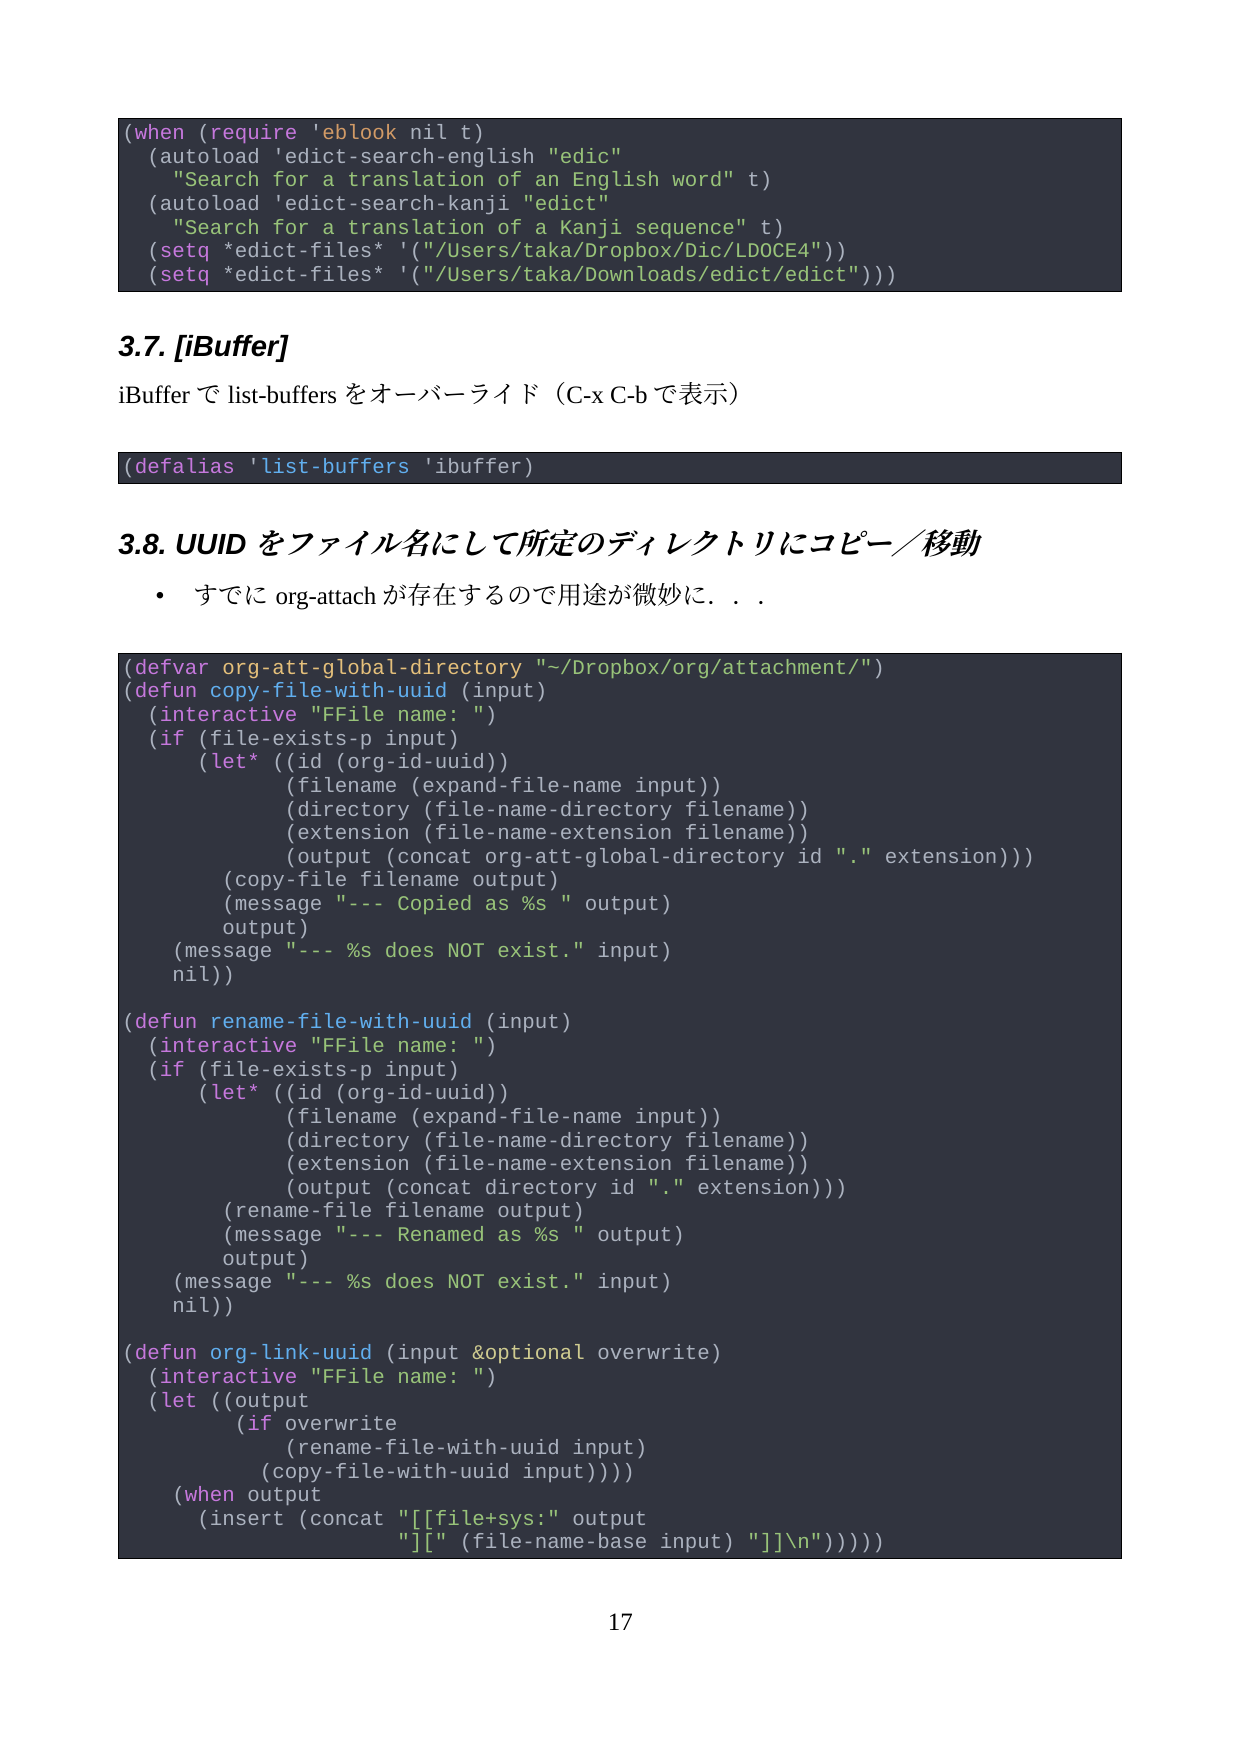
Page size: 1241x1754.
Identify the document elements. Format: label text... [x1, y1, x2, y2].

text (defun rename-file-with-uuid (input) [119, 1007, 1121, 1031]
text nil)) [119, 960, 1121, 984]
text (filename (expand-file-name input)) [119, 1102, 1121, 1126]
text "Search for a translation of an English word" t) [119, 165, 1121, 189]
text (autoload 'edict-search-kanji "edict" [119, 189, 1121, 213]
text (when (require 'eblook nil t) [119, 119, 1121, 142]
text (copy-file-with-uuid input)))) [119, 1457, 1121, 1480]
text (when output [119, 1480, 1121, 1504]
text (defun org-link-uuid (input &optional overwrite) [119, 1338, 1121, 1362]
text (if (file-exists-p input) [119, 724, 1121, 747]
text (interactive "FFile name: ") [119, 1362, 1121, 1386]
text (defalias 'list-buffers 'ibuffer) [119, 453, 1121, 483]
text (message "--- %s does NOT exist." input) [119, 936, 1121, 960]
text (directory (file-name-directory filename)) [119, 1126, 1121, 1149]
text (message "--- Copied as %s " output) [119, 889, 1121, 913]
text (extension (file-name-extension filename)) [119, 818, 1121, 842]
text iBuffer で list-buffers をオーバーライド（C-x C-b で表示） [118, 375, 1122, 440]
text (output (concat org-att-global-directory id "." extension))) [119, 842, 1121, 866]
text (rename-file filename output) [119, 1197, 1121, 1220]
text "Search for a translation of a Kanji sequence" t) [119, 213, 1121, 236]
text (filename (expand-file-name input)) [119, 771, 1121, 794]
text "][" (file-name-base input) "]]\n"))))) [119, 1528, 1121, 1558]
text (insert (concat "[[file+sys:" output [119, 1504, 1121, 1528]
subtitle [iBuffer] [118, 329, 1122, 362]
text (extension (file-name-extension filename)) [119, 1149, 1121, 1173]
text (autoload 'edict-search-english "edic" [119, 142, 1121, 165]
text (let* ((id (org-id-uuid)) [119, 747, 1121, 771]
text (setq *edict-files* '("/Users/taka/Downloads/edict/edict"))) [119, 260, 1121, 291]
text (setq *edict-files* '("/Users/taka/Dropbox/Dic/LDOCE4")) [119, 236, 1121, 260]
text output) [119, 913, 1121, 936]
text (message "--- Renamed as %s " output) [119, 1220, 1121, 1244]
text nil)) [119, 1291, 1121, 1315]
text (interactive "FFile name: ") [119, 700, 1121, 724]
text (copy-file filename output) [119, 866, 1121, 889]
text (directory (file-name-directory filename)) [119, 794, 1121, 818]
text (if overwrite [119, 1409, 1121, 1433]
text (let* ((id (org-id-uuid)) [119, 1078, 1121, 1102]
text (interactive "FFile name: ") [119, 1031, 1121, 1055]
subtitle UUID をファイル名にして所定のディレクトリにコピー／移動 [118, 521, 1122, 563]
text (let ((output [119, 1386, 1121, 1409]
text (output (concat directory id "." extension))) [119, 1173, 1121, 1197]
text (message "--- %s does NOT exist." input) [119, 1267, 1121, 1291]
text (defun copy-file-with-uuid (input) [119, 676, 1121, 700]
text (defvar org-att-global-directory "~/Dropbox/org/attachment/") [119, 654, 1121, 676]
text (if (file-exists-p input) [119, 1055, 1121, 1078]
text output) [119, 1244, 1121, 1267]
text (rename-file-with-uuid input) [119, 1433, 1121, 1457]
list すでに org-attach が存在するので用途が微妙に．．． [156, 576, 1122, 640]
